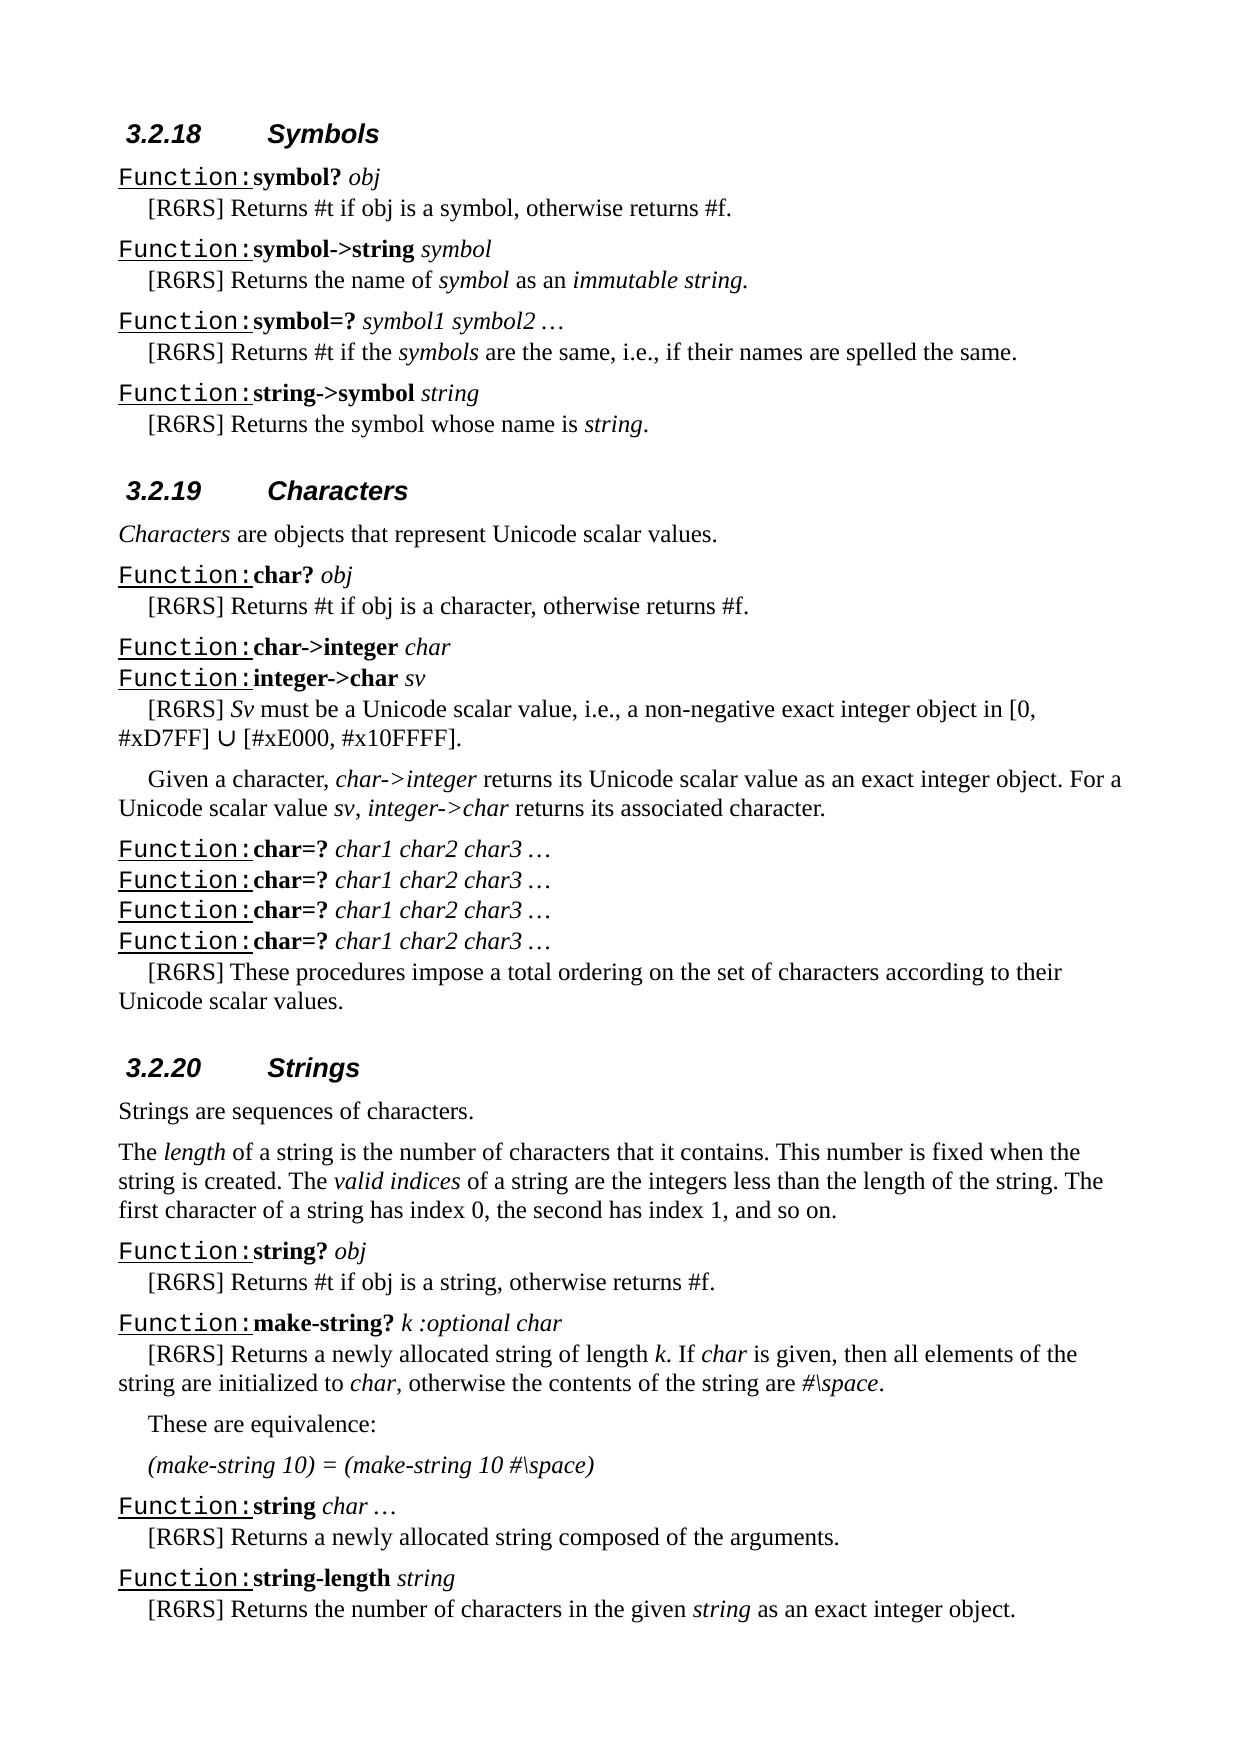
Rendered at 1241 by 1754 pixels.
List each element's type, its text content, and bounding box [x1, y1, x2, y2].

text Strings are sequences of characters. [118, 1096, 1122, 1125]
text [R6RS] Returns the number of characters in the given string as an exact integer object. [118, 1594, 1122, 1623]
text Function:char=? char1 char2 char3 … [118, 834, 1122, 865]
text Function:char=? char1 char2 char3 … [118, 896, 1122, 926]
text [R6RS] Sv must be a Unicode scalar value, i.e., a non-negative exact integer object in [0, #xD7FF] ∪ [#xE000, #x10FFFF]. [118, 694, 1122, 751]
text Function:char=? char1 char2 char3 … [118, 865, 1122, 896]
subtitle Symbols [118, 118, 1122, 149]
text [R6RS] Returns #t if obj is a symbol, otherwise returns #f. [118, 193, 1122, 221]
text Function:symbol=? symbol1 symbol2 … [118, 306, 1122, 337]
text (make-string 10) = (make-string 10 #\space) [118, 1450, 1122, 1479]
text Function:symbol->string symbol [118, 234, 1122, 265]
text Function:string char … [118, 1491, 1122, 1522]
text Function:char=? char1 char2 char3 … [118, 926, 1122, 957]
text [R6RS] Returns #t if obj is a string, otherwise returns #f. [118, 1267, 1122, 1296]
subtitle Strings [118, 1052, 1122, 1083]
text Characters are objects that represent Unicode scalar values. [118, 519, 1122, 548]
text Given a character, char->integer returns its Unicode scalar value as an exact integer object. For a Unicode scalar value sv, integer->char returns its associated character. [118, 764, 1122, 821]
text [R6RS] Returns a newly allocated string composed of the arguments. [118, 1522, 1122, 1551]
text Function:symbol? obj [118, 162, 1122, 193]
text Function:make-string? k :optional char [118, 1308, 1122, 1339]
text [R6RS] These procedures impose a total ordering on the set of characters according to their Unicode scalar values. [118, 957, 1122, 1015]
text [R6RS] Returns #t if the symbols are the same, i.e., if their names are spelled the same. [118, 337, 1122, 366]
text [R6RS] Returns the name of symbol as an immutable string. [118, 265, 1122, 293]
text Function:string->symbol string [118, 378, 1122, 409]
text Function:string? obj [118, 1236, 1122, 1267]
text The length of a string is the number of characters that it contains. This number is fixed when the string is created. The valid indices of a string are the integers less than the length of the string. The first character of a string has index 0, the second has index 1, and so on. [118, 1137, 1122, 1223]
text [R6RS] Returns #t if obj is a character, otherwise returns #f. [118, 591, 1122, 620]
subtitle Characters [118, 475, 1122, 506]
text [R6RS] Returns the symbol whose name is string. [118, 409, 1122, 438]
text Function:string-length string [118, 1563, 1122, 1594]
text These are equivalence: [118, 1409, 1122, 1438]
text Function:char->integer char [118, 632, 1122, 663]
text Function:integer->char sv [118, 663, 1122, 694]
text [R6RS] Returns a newly allocated string of length k. If char is given, then all elements of the string are initialized to char, otherwise the contents of the string are #\space. [118, 1339, 1122, 1396]
text Function:char? obj [118, 560, 1122, 591]
